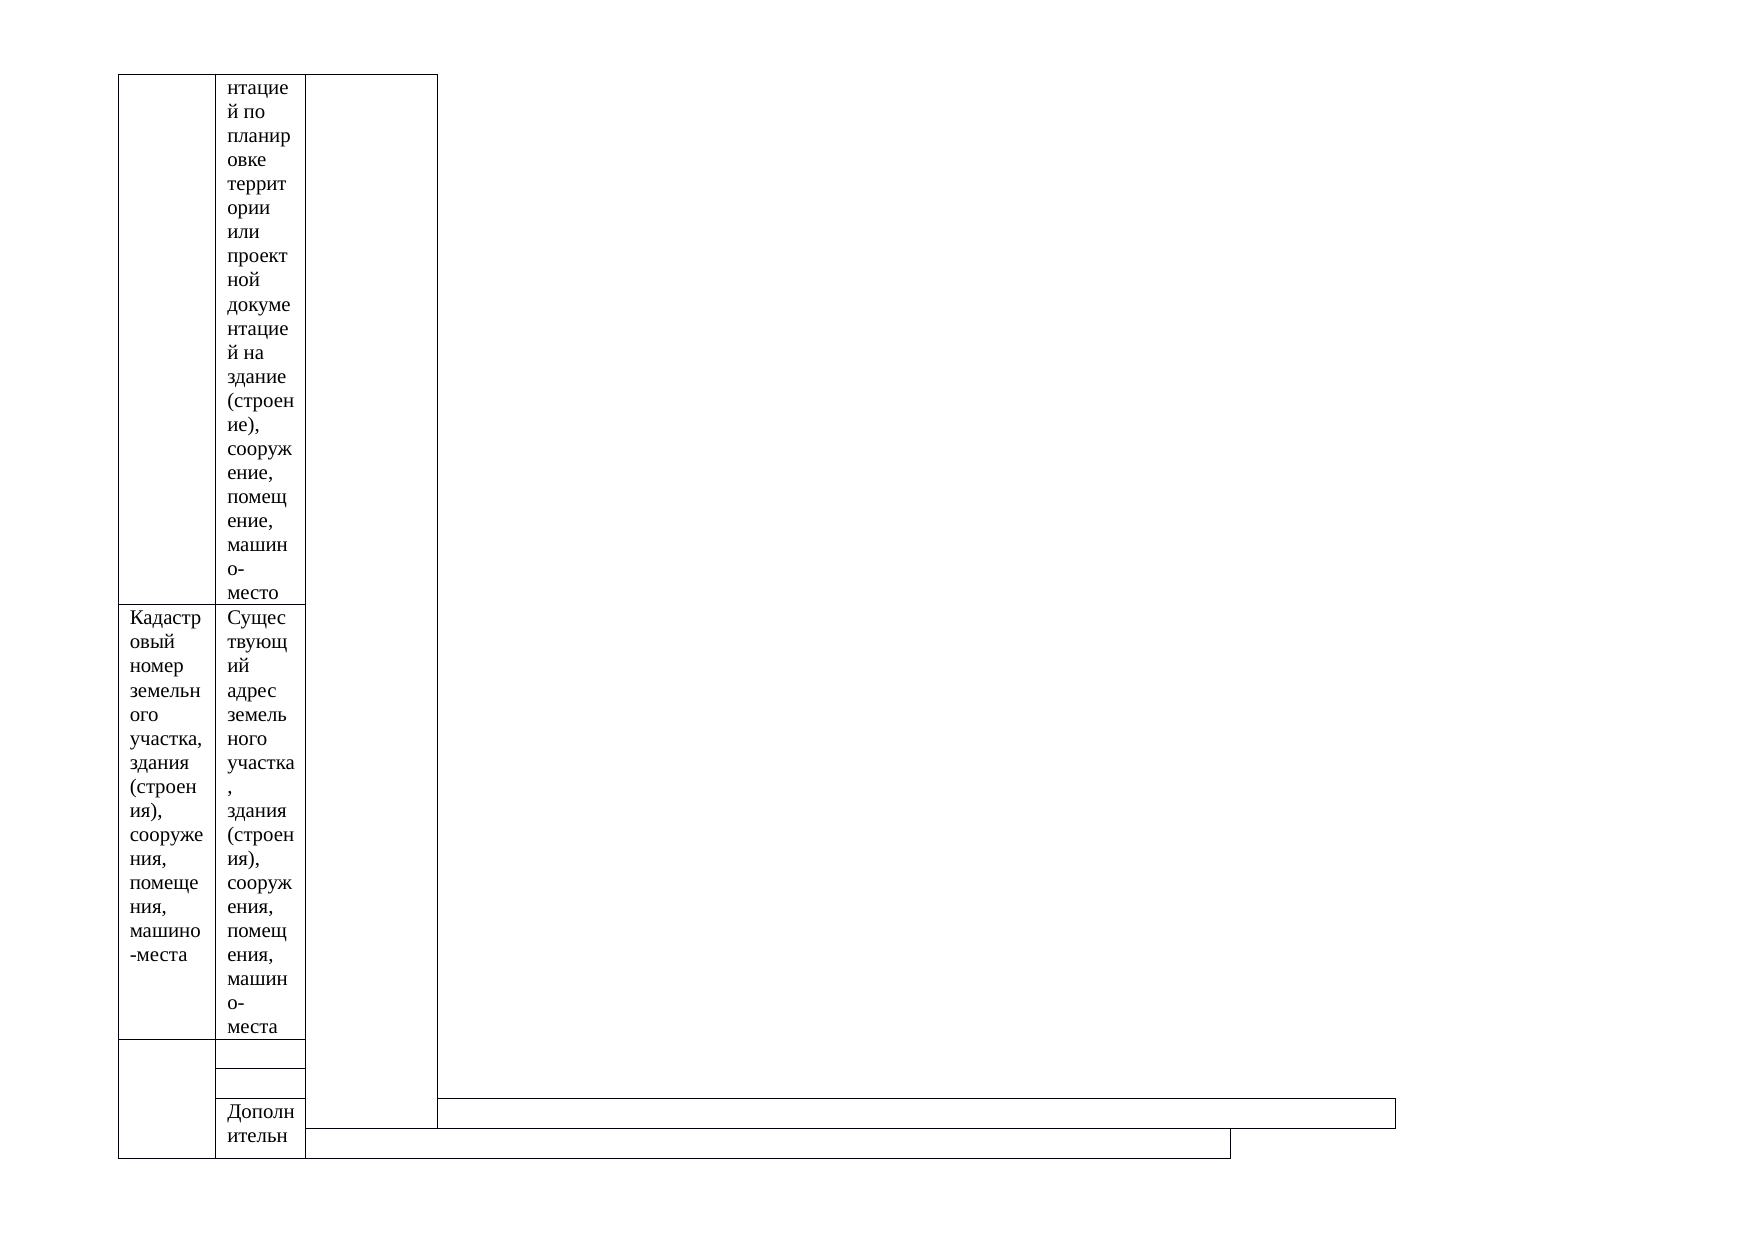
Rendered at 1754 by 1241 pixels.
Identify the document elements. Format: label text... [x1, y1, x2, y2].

table_cell [119, 1040, 215, 1158]
table_cell [306, 75, 437, 1128]
table_cell [119, 75, 215, 604]
table_cell Существующий адрес земельного участка, здания (строения), сооружения, помещения, машино-места [216, 605, 305, 1038]
table_cell Кадастровый номер земельного участка, здания (строения), сооружения, помещения, машино-места [119, 605, 215, 1038]
table_cell нтацией по планировке территории или проектной документацией на здание (строение), сооружение, помещение, машино-место [216, 75, 305, 604]
table_cell [216, 1069, 305, 1098]
table_cell [216, 1040, 305, 1068]
table_cell Дополнительн [216, 1099, 305, 1158]
table_cell [438, 1099, 1395, 1128]
table_cell [306, 1129, 1230, 1158]
